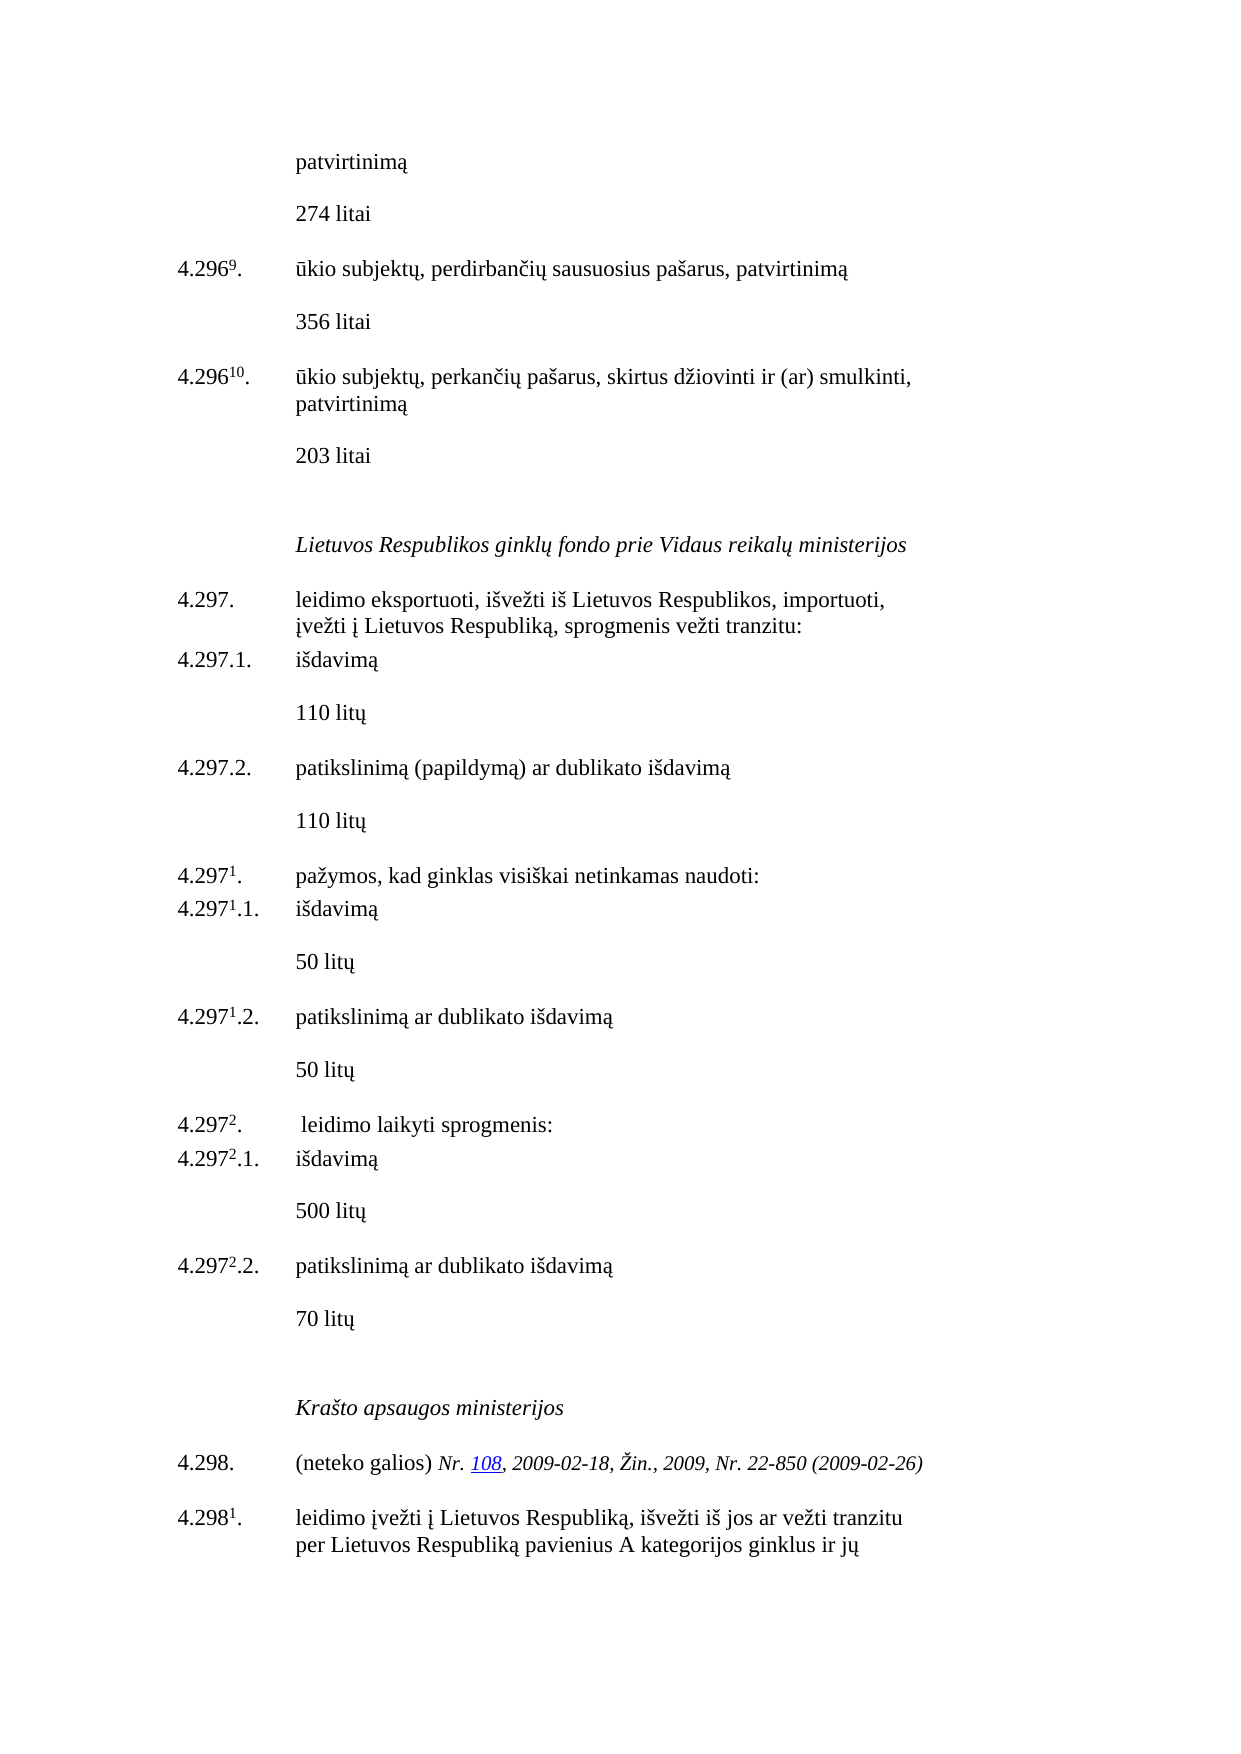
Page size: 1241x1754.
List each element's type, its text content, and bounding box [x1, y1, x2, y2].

text 4.2972.2. patikslinimą ar dublikato išdavimą 70 litų [177, 1253, 930, 1332]
text 4.2972. leidimo laikyti sprogmenis: [177, 1111, 930, 1137]
text įvežti į Lietuvos Respubliką, sprogmenis vežti tranzitu: [177, 613, 930, 639]
text 4.2969. ūkio subjektų, perdirbančių sausuosius pašarus, patvirtinimą 356 litai [177, 256, 930, 334]
text per Lietuvos Respubliką pavienius A kategorijos ginklus ir jų [177, 1531, 930, 1557]
text Lietuvos Respublikos ginklų fondo prie Vidaus reikalų ministerijos [295, 531, 945, 557]
text 4.2971. pažymos, kad ginklas visiškai netinkamas naudoti: [177, 862, 930, 888]
text 4.2972.1. išdavimą 500 litų [177, 1145, 930, 1224]
text patvirtinimą 203 litai [177, 390, 930, 469]
text patvirtinimą 274 litai [177, 148, 930, 227]
text 4.29610. ūkio subjektų, perkančių pašarus, skirtus džiovinti ir (ar) smulkinti, [177, 363, 930, 390]
text 4.297.1. išdavimą 110 litų [177, 646, 930, 725]
text 4.297.2. patikslinimą (papildymą) ar dublikato išdavimą 110 litų [177, 754, 930, 833]
text 4.2971.2. patikslinimą ar dublikato išdavimą 50 litų [177, 1003, 930, 1082]
text 4.2971.1. išdavimą 50 litų [177, 896, 930, 974]
text 4.2981. leidimo įvežti į Lietuvos Respubliką, išvežti iš jos ar vežti tranzitu [177, 1504, 930, 1531]
text 4.298. (neteko galios) Nr. 108, 2009-02-18, Žin., 2009, Nr. 22-850 (2009-02-26) [177, 1449, 1122, 1476]
text 4.297. leidimo eksportuoti, išvežti iš Lietuvos Respublikos, importuoti, [177, 586, 930, 613]
text Krašto apsaugos ministerijos [295, 1394, 945, 1420]
